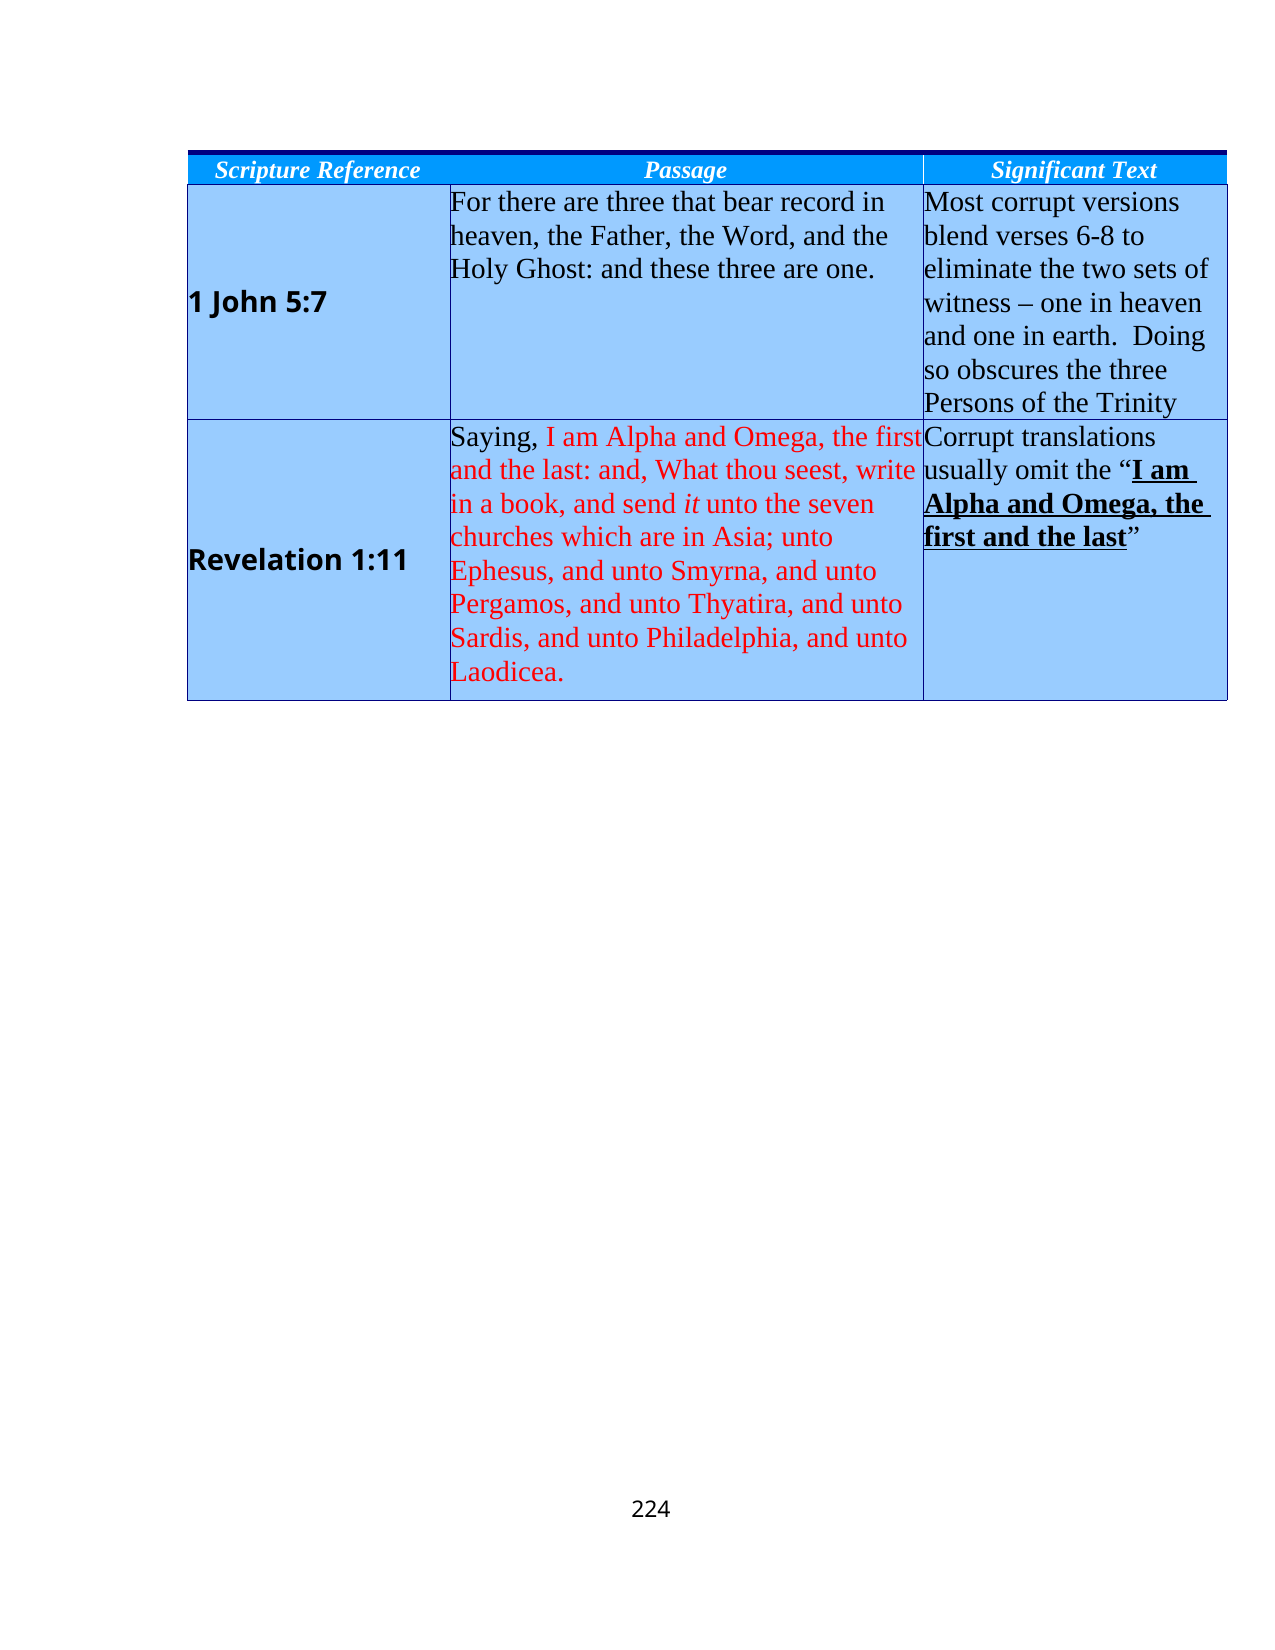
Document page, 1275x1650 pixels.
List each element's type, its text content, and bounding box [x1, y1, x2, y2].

table_cell Revelation 1:11 [188, 420, 450, 700]
table_header Significant Text [924, 155, 1227, 184]
table_cell For there are three that bear record in heaven, the Father, the Word, and the Holy Ghost: and these three are one. [451, 185, 923, 419]
table_cell Saying, I am Alpha and Omega, the first and the last: and, What thou seest, write in a book, and send it unto the seven churches which are in Asia; unto Ephesus, and unto Smyrna, and unto Pergamos, and unto Thyatira, and unto Sardis, and unto Philadelphia, and unto Laodicea. [451, 420, 923, 700]
table_cell Most corrupt versions blend verses 6-8 to eliminate the two sets of witness – one in heaven and one in earth. Doing so obscures the three Persons of the Trinity [924, 185, 1227, 419]
table_header Passage [450, 155, 923, 184]
table_cell Corrupt translations usually omit the “I am Alpha and Omega, the first and the last” [924, 420, 1227, 700]
table_header Scripture Reference [188, 155, 450, 184]
table_cell 1 John 5:7 [188, 185, 450, 419]
